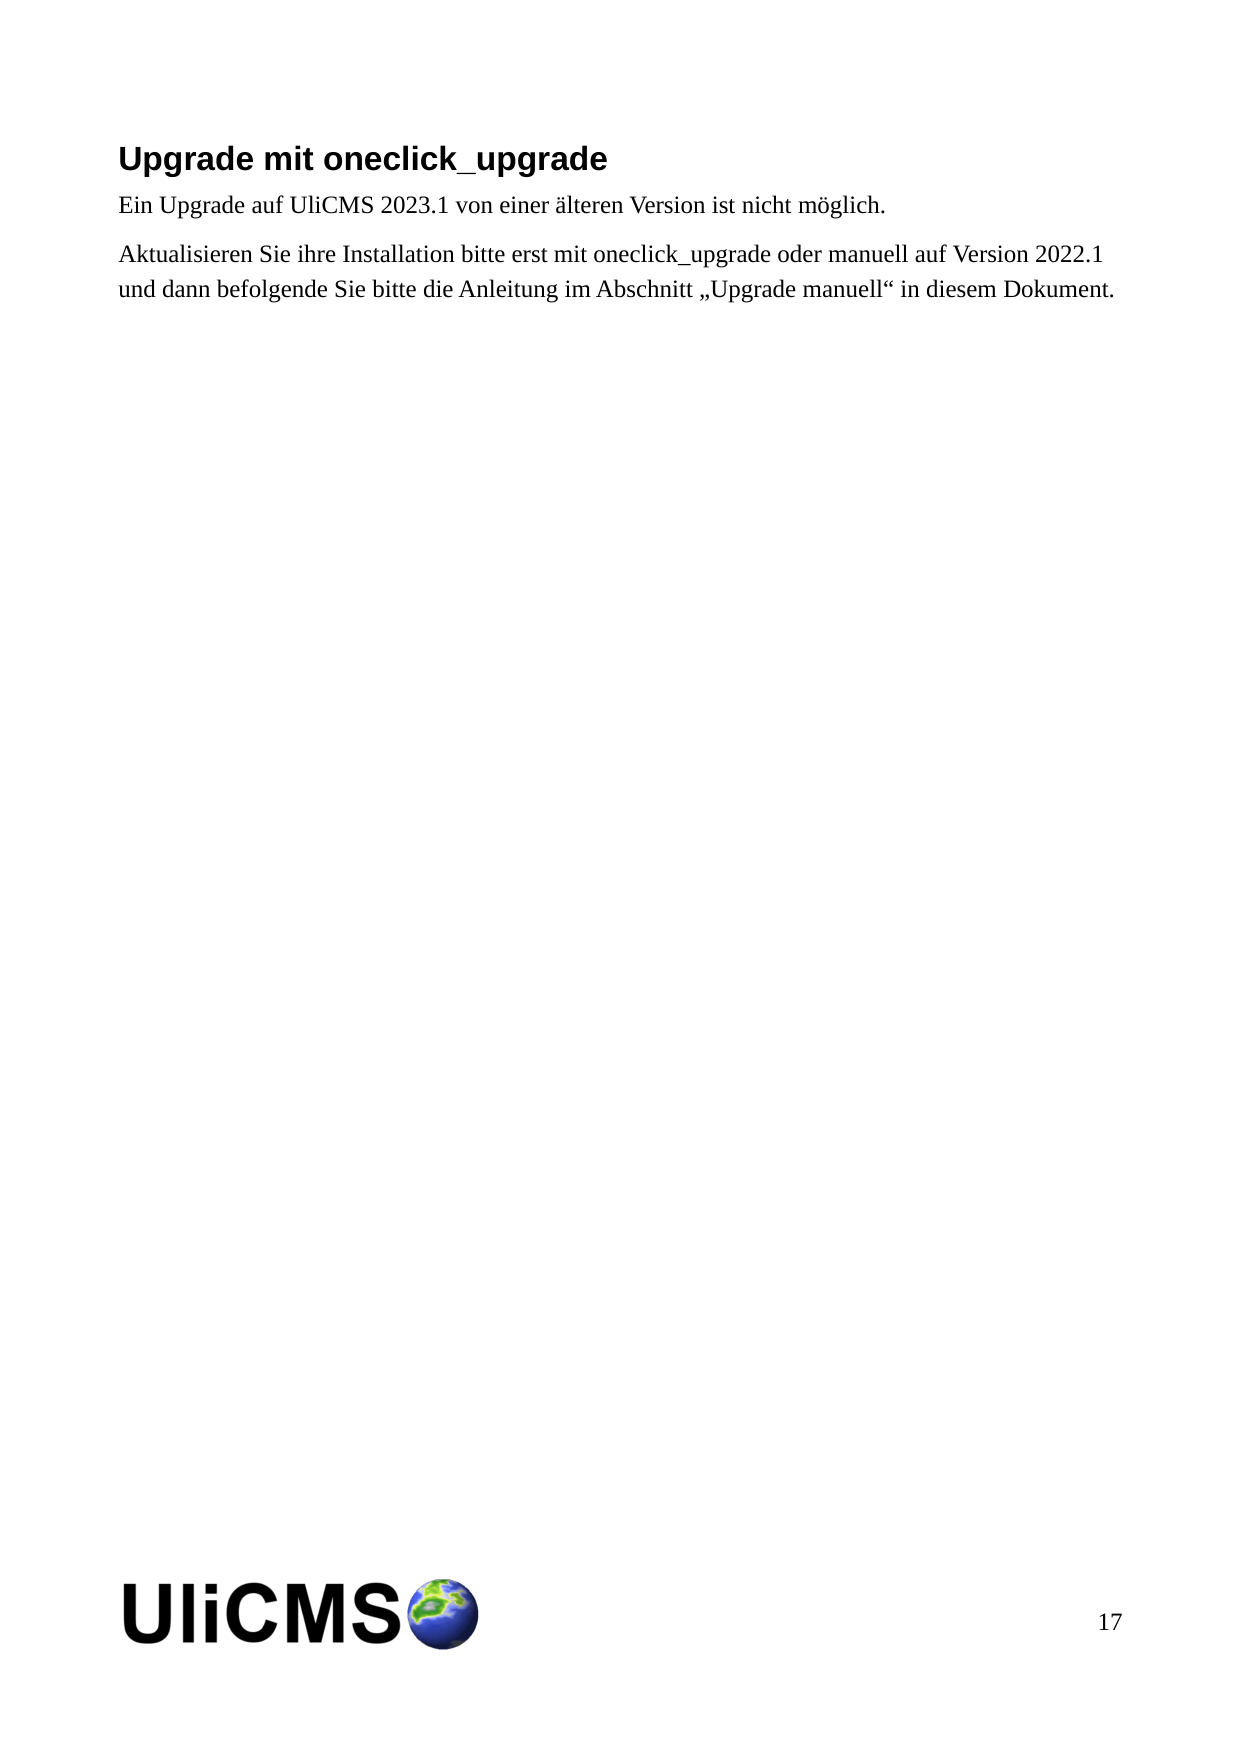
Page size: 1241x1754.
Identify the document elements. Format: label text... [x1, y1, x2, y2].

text Ein Upgrade auf UliCMS 2023.1 von einer älteren Version ist nicht möglich. [118, 190, 1122, 219]
picture [118, 1578, 479, 1652]
subtitle Upgrade mit oneclick_upgrade [118, 139, 1122, 178]
text Aktualisieren Sie ihre Installation bitte erst mit oneclick_upgrade oder manuell auf Version 2022.1 und dann befolgende Sie bitte die Anleitung im Abschnitt „Upgrade manuell“ in diesem Dokument. [118, 239, 1122, 302]
